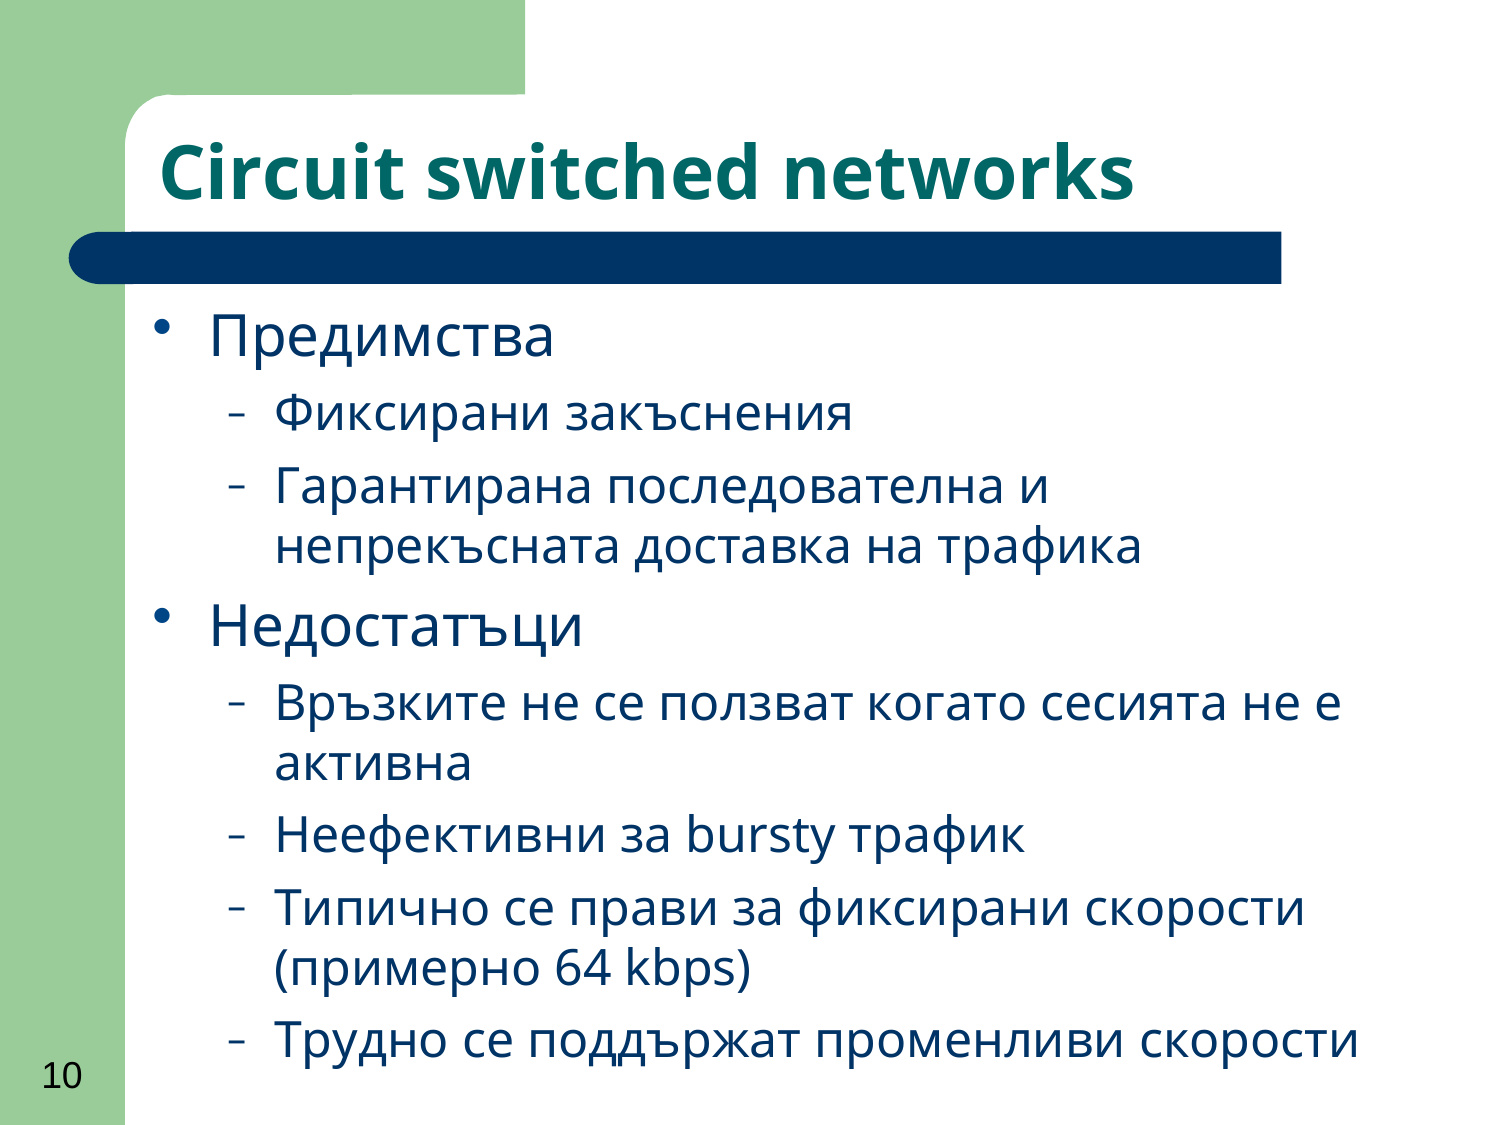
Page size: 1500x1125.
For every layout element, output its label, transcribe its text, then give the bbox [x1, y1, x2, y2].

list Предимства Фиксирани закъснения Гарантирана последователна и непрекъсната доставка на трафика Недостатъци Връзките не се ползват когато сесията не e активна Неефективни за bursty трафик Типично се прави за фиксирани скорости (примерно 64 kbps) Трудно се поддържат променливи скорости [137, 290, 1400, 1125]
title Circuit switched networks [143, 109, 1427, 224]
